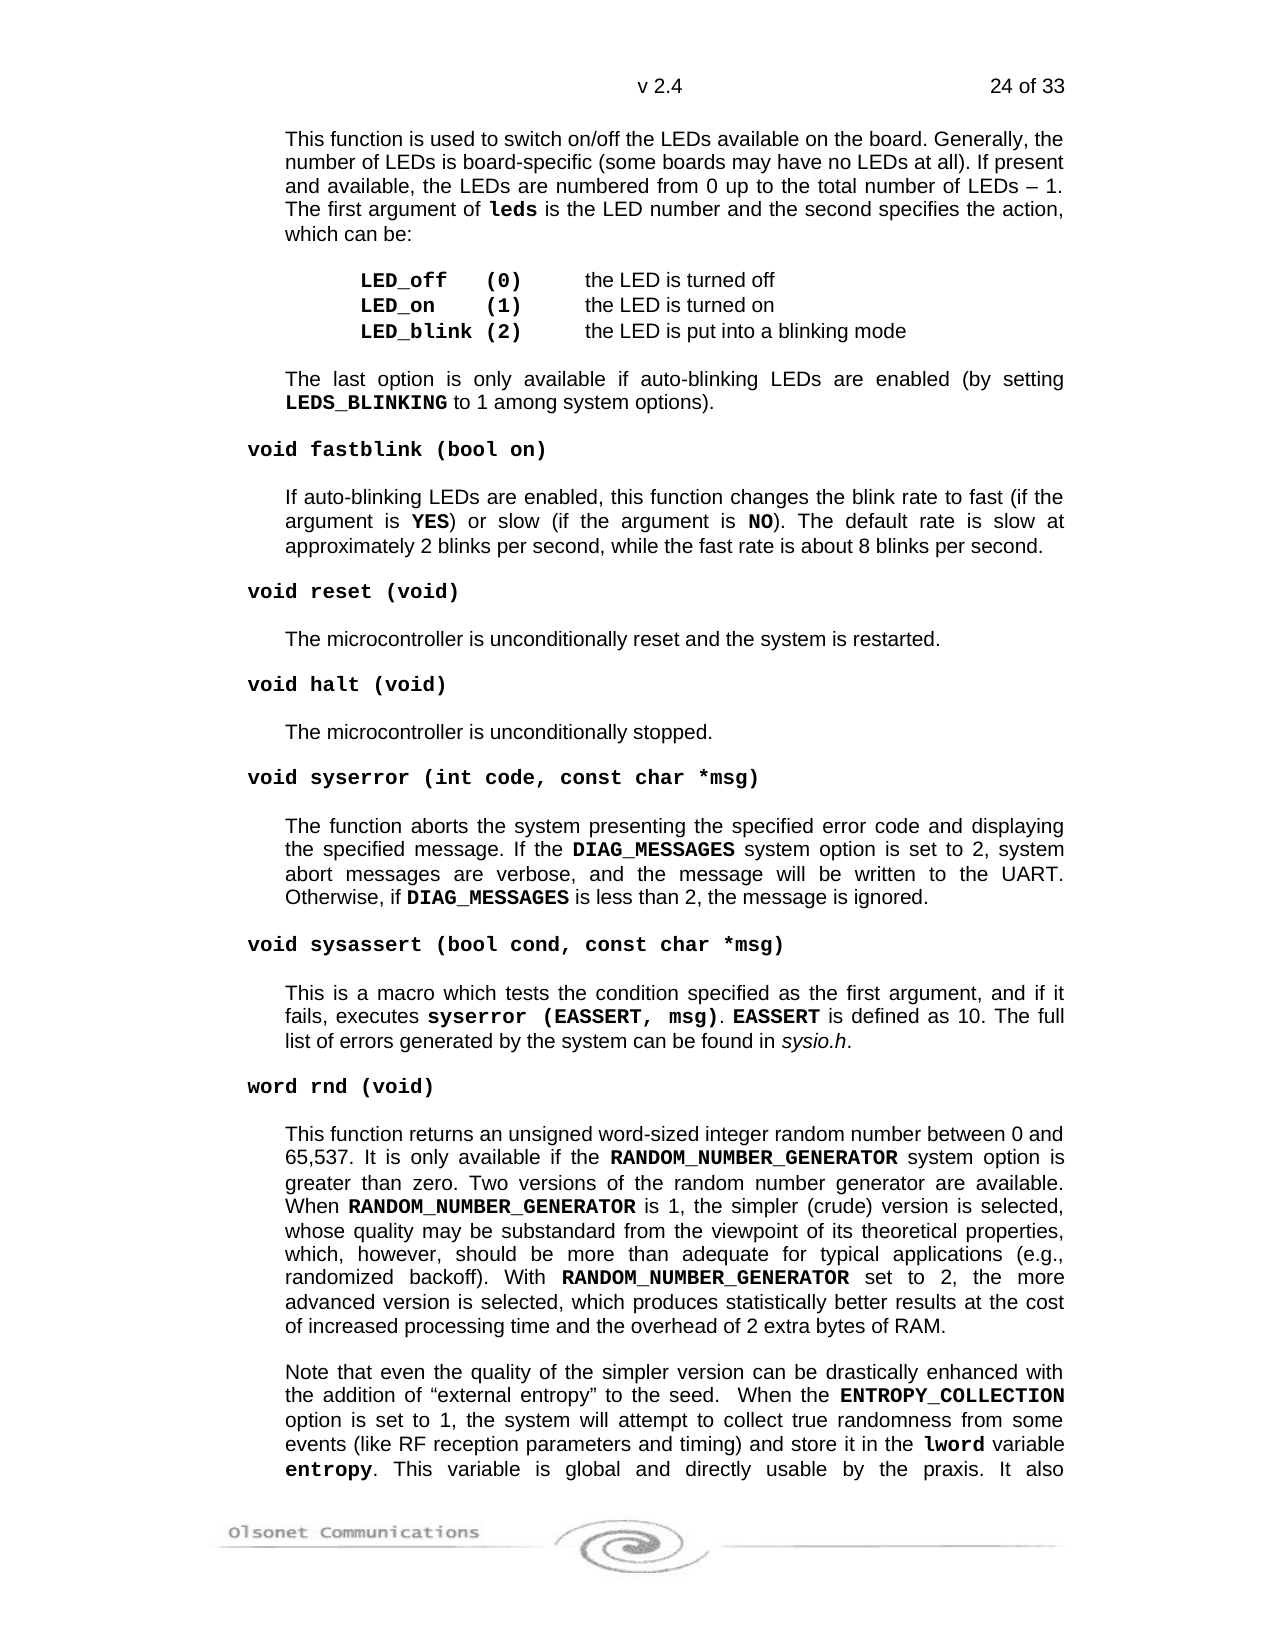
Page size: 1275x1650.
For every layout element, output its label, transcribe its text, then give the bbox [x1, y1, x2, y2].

text LED_off (0) the LED is turned off [285, 269, 1065, 294]
text void sysassert (bool cond, const char *msg) [247, 934, 1065, 958]
text The microcontroller is unconditionally stopped. [285, 721, 1065, 744]
text word rnd (void) [247, 1076, 1065, 1099]
text void syserror (int code, const char *msg) [247, 767, 1065, 791]
text Note that even the quality of the simpler version can be drastically enhanced with the addition of “external entropy” to the seed. When the ENTROPY_COLLECTION option is set to 1, the system will attempt to collect true randomness from some events (like RF reception parameters and timing) and store it in the lword variable entropy. This variable is global and directly usable by the praxis. It also [285, 1361, 1065, 1482]
text The last option is only available if auto-blinking LEDs are enabled (by setting LEDS_BLINKING to 1 among system options). [285, 367, 1065, 416]
text LED_on (1) the LED is turned on [285, 294, 1065, 319]
text void reset (void) [247, 581, 1065, 604]
picture [210, 1504, 1065, 1596]
text void fastblink (bool on) [247, 439, 1065, 463]
text LED_blink (2) the LED is put into a blinking mode [285, 319, 1065, 344]
text The microcontroller is unconditionally reset and the system is restarted. [285, 628, 1065, 651]
text If auto-blinking LEDs are enabled, this function changes the blink rate to fast (if the argument is YES) or slow (if the argument is NO). The default rate is slow at approximately 2 blinks per second, while the fast rate is about 8 blinks per second. [285, 486, 1065, 557]
text void halt (void) [247, 674, 1065, 698]
text This is a macro which tests the condition specified as the first argument, and if it fails, executes syserror (EASSERT, msg). EASSERT is defined as 10. The full list of errors generated by the system can be found in sysio.h. [285, 981, 1065, 1053]
text The function aborts the system presenting the specified error code and displaying the specified message. If the DIAG_MESSAGES system option is set to 2, system abort messages are verbose, and the message will be written to the UART. Otherwise, if DIAG_MESSAGES is less than 2, the message is ignored. [285, 814, 1065, 911]
text This function returns an unsigned word-sized integer random number between 0 and 65,537. It is only available if the RANDOM_NUMBER_GENERATOR system option is greater than zero. Two versions of the random number generator are available. When RANDOM_NUMBER_GENERATOR is 1, the simpler (crude) version is selected, whose quality may be substandard from the viewpoint of its theoretical properties, which, however, should be more than adequate for typical applications (e.g., randomized backoff). With RANDOM_NUMBER_GENERATOR set to 2, the more advanced version is selected, which produces statistically better results at the cost of increased processing time and the overhead of 2 extra bytes of RAM. [285, 1123, 1065, 1337]
text This function is used to switch on/off the LEDs available on the board. Generally, the number of LEDs is board-specific (some boards may have no LEDs at all). If present and available, the LEDs are numbered from 0 up to the total number of LEDs – 1. The first argument of leds is the LED number and the second specifies the action, which can be: [285, 128, 1065, 246]
